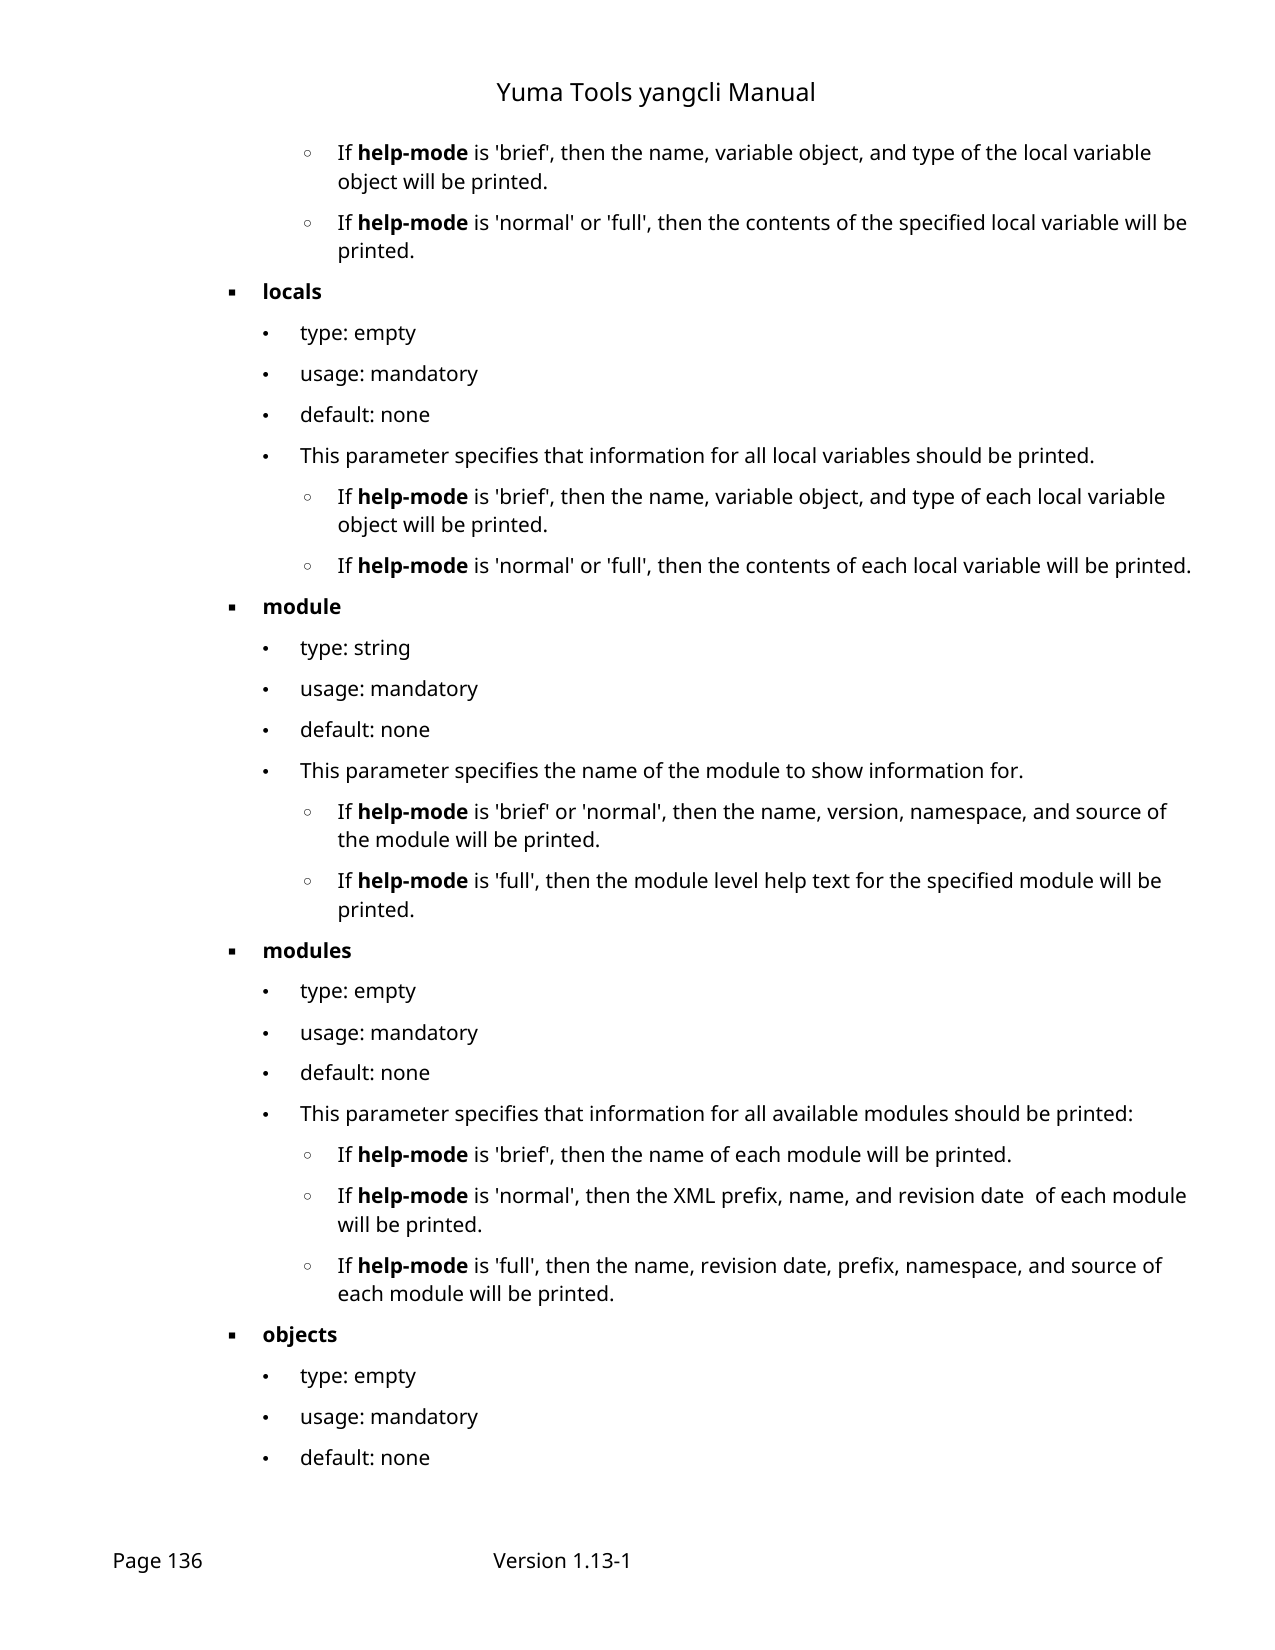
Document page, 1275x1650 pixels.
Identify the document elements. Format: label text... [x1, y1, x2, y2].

list This parameter specifies that information for all local variables should be printed. [262, 441, 1200, 469]
list default: none [262, 1058, 1200, 1087]
list default: none [262, 715, 1200, 743]
list type: string [262, 633, 1200, 662]
list usage: mandatory [262, 1018, 1200, 1046]
list This parameter specifies the name of the module to show information for. [262, 756, 1200, 784]
list objects [225, 1320, 1200, 1348]
list type: empty [262, 318, 1200, 347]
list default: none [262, 1443, 1200, 1471]
list locals [225, 277, 1200, 306]
list default: none [262, 400, 1200, 428]
list usage: mandatory [262, 1402, 1200, 1430]
list If help-mode is 'brief', then the name of each module will be printed. [300, 1140, 1200, 1169]
list If help-mode is 'full', then the name, revision date, prefix, namespace, and source of each module will be printed. [300, 1251, 1200, 1308]
list modules [225, 936, 1200, 964]
list If help-mode is 'normal', then the XML prefix, name, and revision date of each module will be printed. [300, 1181, 1200, 1238]
list usage: mandatory [262, 359, 1200, 388]
list If help-mode is 'normal' or 'full', then the contents of each local variable will be printed. [300, 551, 1200, 580]
list If help-mode is 'brief', then the name, variable object, and type of the local variable object will be printed. [300, 138, 1200, 195]
list usage: mandatory [262, 674, 1200, 703]
list If help-mode is 'full', then the module level help text for the specified module will be printed. [300, 866, 1200, 923]
list This parameter specifies that information for all available modules should be printed: [262, 1099, 1200, 1128]
list If help-mode is 'normal' or 'full', then the contents of the specified local variable will be printed. [300, 208, 1200, 265]
list type: empty [262, 1361, 1200, 1389]
list module [225, 592, 1200, 621]
list If help-mode is 'brief', then the name, variable object, and type of each local variable object will be printed. [300, 482, 1200, 539]
list If help-mode is 'brief' or 'normal', then the name, version, namespace, and source of the module will be printed. [300, 797, 1200, 854]
list type: empty [262, 977, 1200, 1005]
